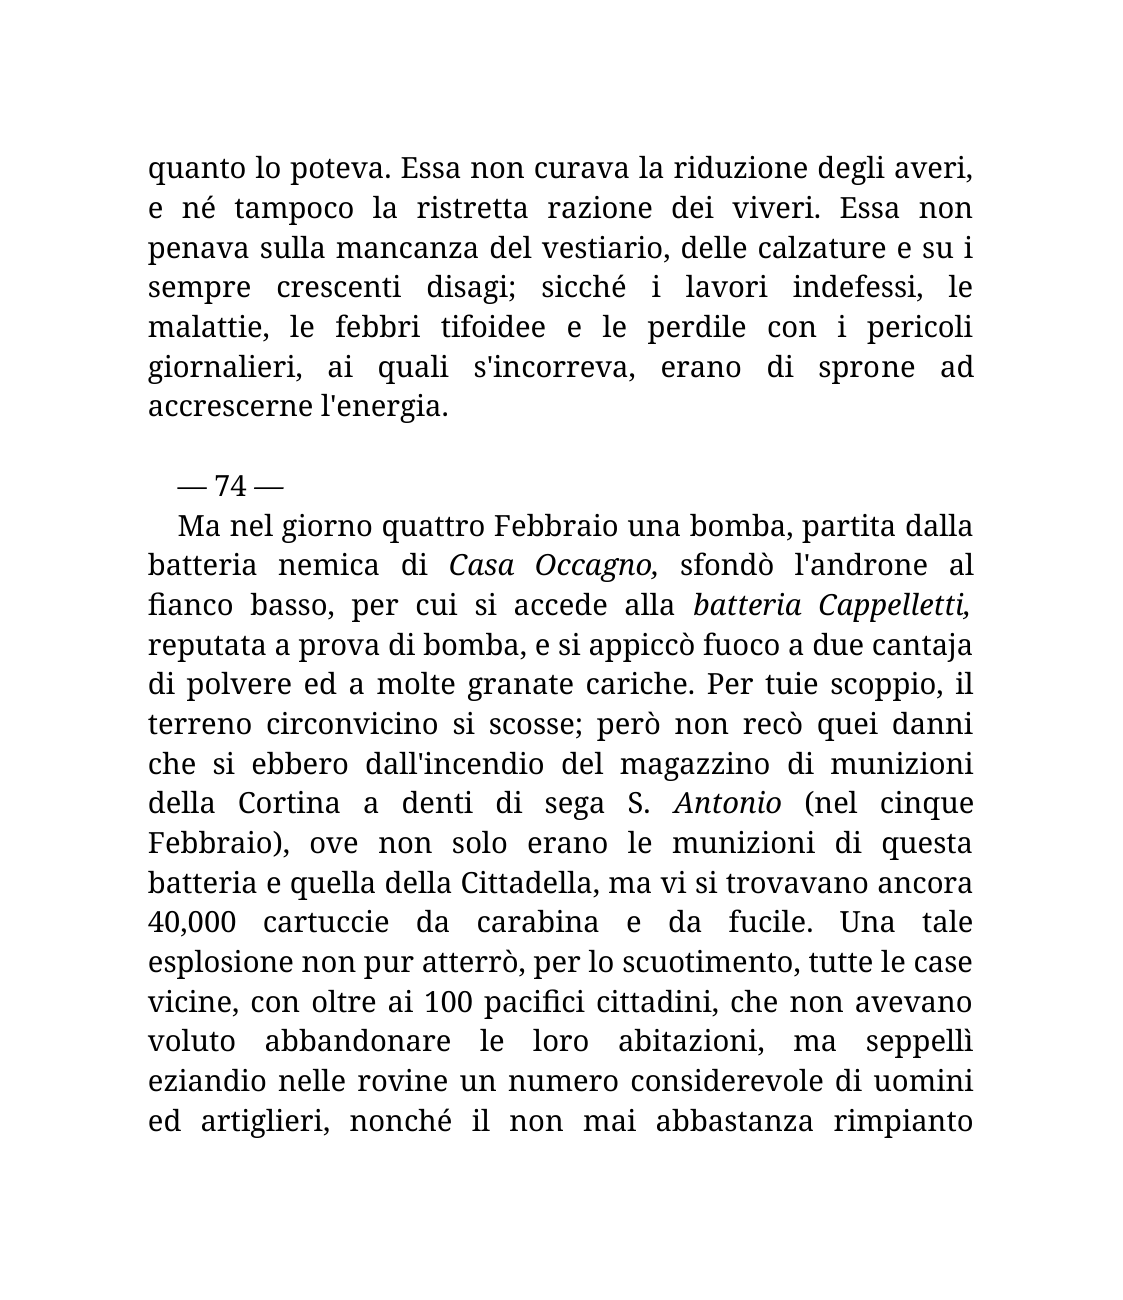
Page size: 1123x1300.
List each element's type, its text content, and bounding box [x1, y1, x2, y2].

text quanto lo poteva. Essa non curava la riduzione degli averi, e né tampoco la ristretta razione dei viveri. Essa non penava sulla mancanza del vestiario, delle calzature e su i sempre crescenti disagi; sicché i lavori indefessi, le malattie, le febbri tifoidee e le perdile con i pericoli giornalieri, ai quali s'incorreva, erano di sprone ad accrescerne l'energia. [148, 148, 974, 425]
text — 74 — [148, 465, 974, 505]
text Ma nel giorno quattro Febbraio una bomba, partita dalla batteria nemica di Casa Occagno, sfondò l'androne al fianco basso, per cui si accede alla batteria Cappelletti, reputata a prova di bomba, e si appiccò fuoco a due cantaja di polvere ed a molte granate cariche. Per tuie scoppio, il terreno circonvicino si scosse; però non recò quei danni che si ebbero dall'incendio del magazzino di munizioni della Cortina a denti di sega S. Antonio (nel cinque Febbraio), ove non solo erano le munizioni di questa batteria e quella della Cittadella, ma vi si trovavano ancora 40,000 cartuccie da carabina e da fucile. Una tale esplosione non pur atterrò, per lo scuotimento, tutte le case vicine, con oltre ai 100 pacifici cittadini, che non avevano voluto abbandonare le loro abitazioni, ma seppellì eziandio nelle rovine un numero considerevole di uomini ed artiglieri, nonché il non mai abbastanza rimpianto [148, 505, 974, 1140]
